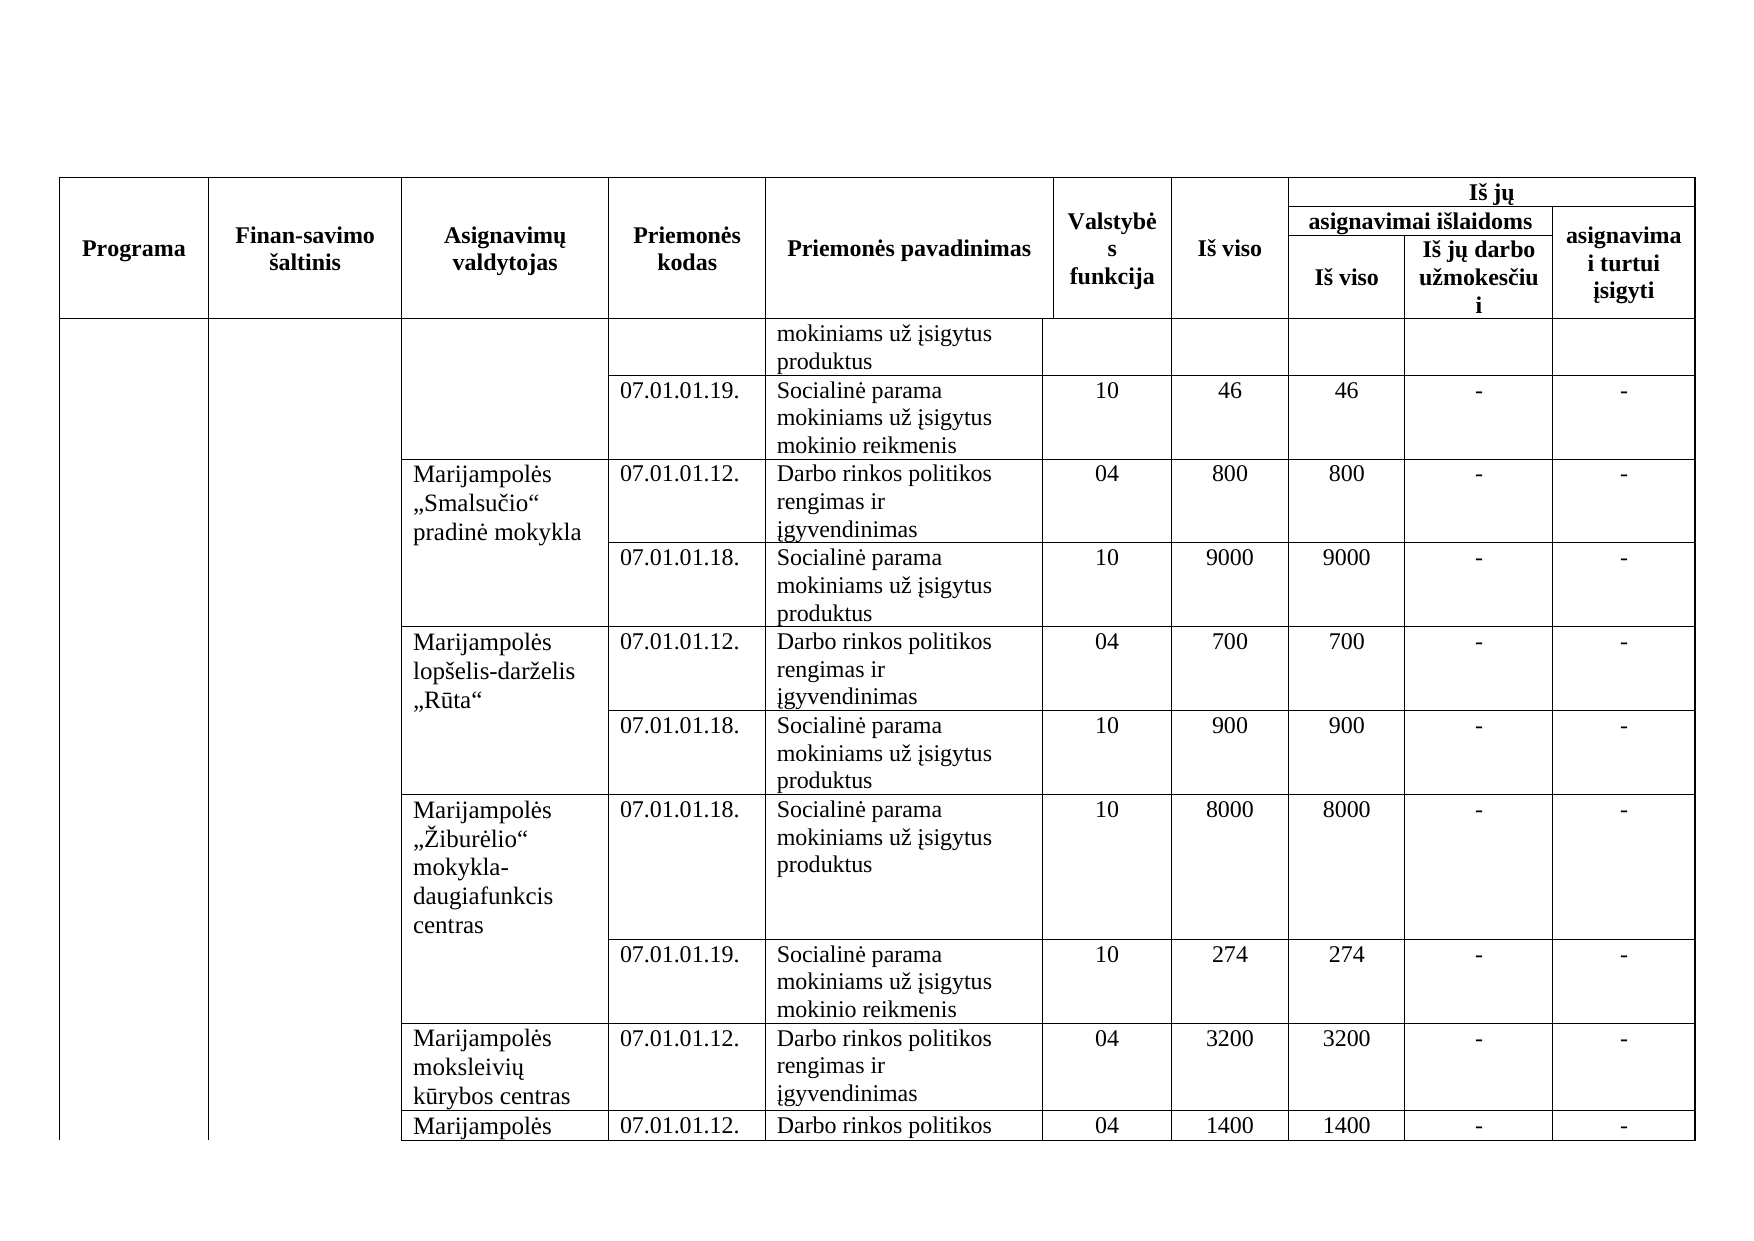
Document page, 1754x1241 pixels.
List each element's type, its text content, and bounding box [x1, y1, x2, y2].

table_cell [60, 1023, 208, 1110]
table_header Iš jų [1289, 178, 1694, 206]
table_cell 3200 [1289, 1024, 1404, 1110]
table_cell - [1553, 940, 1694, 1022]
table_cell 900 [1172, 711, 1288, 794]
table_cell [209, 542, 401, 626]
table_cell [402, 319, 608, 374]
table_cell Iš jų darbo užmokesčiui [1405, 236, 1552, 318]
table_cell - [1405, 711, 1552, 794]
table_cell [60, 319, 208, 374]
table_cell [209, 375, 401, 458]
table_cell [402, 939, 608, 1022]
table_cell 800 [1289, 460, 1404, 542]
table_header Priemonės pavadinimas [766, 178, 1053, 318]
table_cell [1043, 319, 1171, 374]
table_cell [209, 1023, 401, 1110]
table_cell 9000 [1172, 543, 1288, 626]
table_cell [1289, 319, 1404, 374]
table_cell 274 [1172, 940, 1288, 1022]
table_cell 10 [1043, 711, 1171, 794]
table_cell 900 [1289, 711, 1404, 794]
table_cell - [1553, 1111, 1694, 1139]
table_cell - [1553, 627, 1694, 710]
table_cell [60, 794, 208, 939]
table_cell 10 [1043, 376, 1171, 458]
table_cell Marijampolės „Žiburėlio“ mokykla- daugiafunkcis centras [402, 795, 608, 939]
table_cell - [1553, 319, 1694, 374]
table_cell 800 [1172, 460, 1288, 542]
table_cell Socialinė parama mokiniams už įsigytus produktus [766, 711, 1042, 794]
table_cell 700 [1172, 627, 1288, 710]
table_cell 04 [1043, 460, 1171, 542]
table_cell 46 [1289, 376, 1404, 458]
table_cell - [1553, 711, 1694, 794]
table_cell [60, 939, 208, 1022]
table_cell Darbo rinkos politikos [766, 1111, 1042, 1139]
table_cell [209, 626, 401, 710]
table_cell Marijampolės [402, 1111, 608, 1139]
table_cell [209, 939, 401, 1022]
table_header Valstybės funkcija [1054, 178, 1171, 318]
table_cell asignavimai turtui įsigyti [1553, 207, 1694, 318]
table_cell - [1553, 376, 1694, 458]
table_cell [60, 459, 208, 542]
table_cell 274 [1289, 940, 1404, 1022]
table_cell - [1405, 795, 1552, 939]
table_cell Darbo rinkos politikos rengimas ir įgyvendinimas [766, 627, 1042, 710]
table_cell 1400 [1289, 1111, 1404, 1139]
table_cell - [1405, 543, 1552, 626]
table_cell Marijampolės lopšelis-darželis „Rūta“ [402, 627, 608, 794]
table_cell - [1405, 940, 1552, 1022]
table_cell - [1405, 376, 1552, 458]
table_header Finan-savimo šaltinis [209, 178, 401, 318]
table_cell 07.01.01.19. [609, 376, 765, 458]
table_cell [209, 319, 401, 374]
table_cell 46 [1172, 376, 1288, 458]
table_header Programa [60, 178, 208, 318]
table_header Priemonės kodas [609, 178, 765, 318]
table_cell 07.01.01.18. [609, 795, 765, 939]
table_cell Socialinė parama mokiniams už įsigytus produktus [766, 543, 1042, 626]
table_cell [60, 542, 208, 626]
table_cell - [1553, 795, 1694, 939]
table_cell - [1405, 319, 1552, 374]
table_cell - [1405, 1024, 1552, 1110]
table_cell 10 [1043, 795, 1171, 939]
table_cell 04 [1043, 627, 1171, 710]
table_cell 04 [1043, 1111, 1171, 1139]
table_cell [60, 375, 208, 458]
table_cell 07.01.01.12. [609, 460, 765, 542]
table_cell [209, 1110, 401, 1139]
table_header Iš viso [1172, 178, 1288, 318]
table_header Asignavimų valdytojas [402, 178, 608, 318]
table_cell 8000 [1289, 795, 1404, 939]
table_cell 700 [1289, 627, 1404, 710]
table_cell 07.01.01.12. [609, 1024, 765, 1110]
table_cell mokiniams už įsigytus produktus [766, 319, 1042, 374]
table_cell - [1405, 460, 1552, 542]
table_cell 10 [1043, 543, 1171, 626]
table_cell [60, 626, 208, 710]
table_cell Marijampolės „Smalsučio“ pradinė mokykla [402, 460, 608, 626]
table_cell 10 [1043, 940, 1171, 1022]
table_cell 9000 [1289, 543, 1404, 626]
table_cell [60, 710, 208, 794]
table_cell 04 [1043, 1024, 1171, 1110]
table_cell Darbo rinkos politikos rengimas ir įgyvendinimas [766, 460, 1042, 542]
table_cell 1400 [1172, 1111, 1288, 1139]
table_cell Socialinė parama mokiniams už įsigytus mokinio reikmenis [766, 940, 1042, 1022]
table_cell 3200 [1172, 1024, 1288, 1110]
table_cell [60, 1110, 208, 1139]
table_cell [209, 459, 401, 542]
table_cell [209, 710, 401, 794]
table_cell asignavimai išlaidoms [1289, 207, 1552, 234]
table_cell 07.01.01.19. [609, 940, 765, 1022]
table_cell - [1553, 543, 1694, 626]
table_cell - [1405, 1111, 1552, 1139]
table_cell [209, 794, 401, 939]
table_cell 07.01.01.18. [609, 711, 765, 794]
table_cell 07.01.01.12. [609, 627, 765, 710]
table_cell Iš viso [1289, 236, 1404, 318]
table_cell [1172, 319, 1288, 374]
table_cell Marijampolės moksleivių kūrybos centras [402, 1024, 608, 1110]
table_cell [609, 319, 765, 374]
table_cell - [1553, 1024, 1694, 1110]
table_cell 07.01.01.18. [609, 543, 765, 626]
table_cell - [1405, 627, 1552, 710]
table_cell Socialinė parama mokiniams už įsigytus mokinio reikmenis [766, 376, 1042, 458]
table_cell 8000 [1172, 795, 1288, 939]
table_cell - [1553, 460, 1694, 542]
table_cell Socialinė parama mokiniams už įsigytus produktus [766, 795, 1042, 939]
table_cell 07.01.01.12. [609, 1111, 765, 1139]
table_cell [402, 375, 608, 458]
table_cell Darbo rinkos politikos rengimas ir įgyvendinimas [766, 1024, 1042, 1110]
